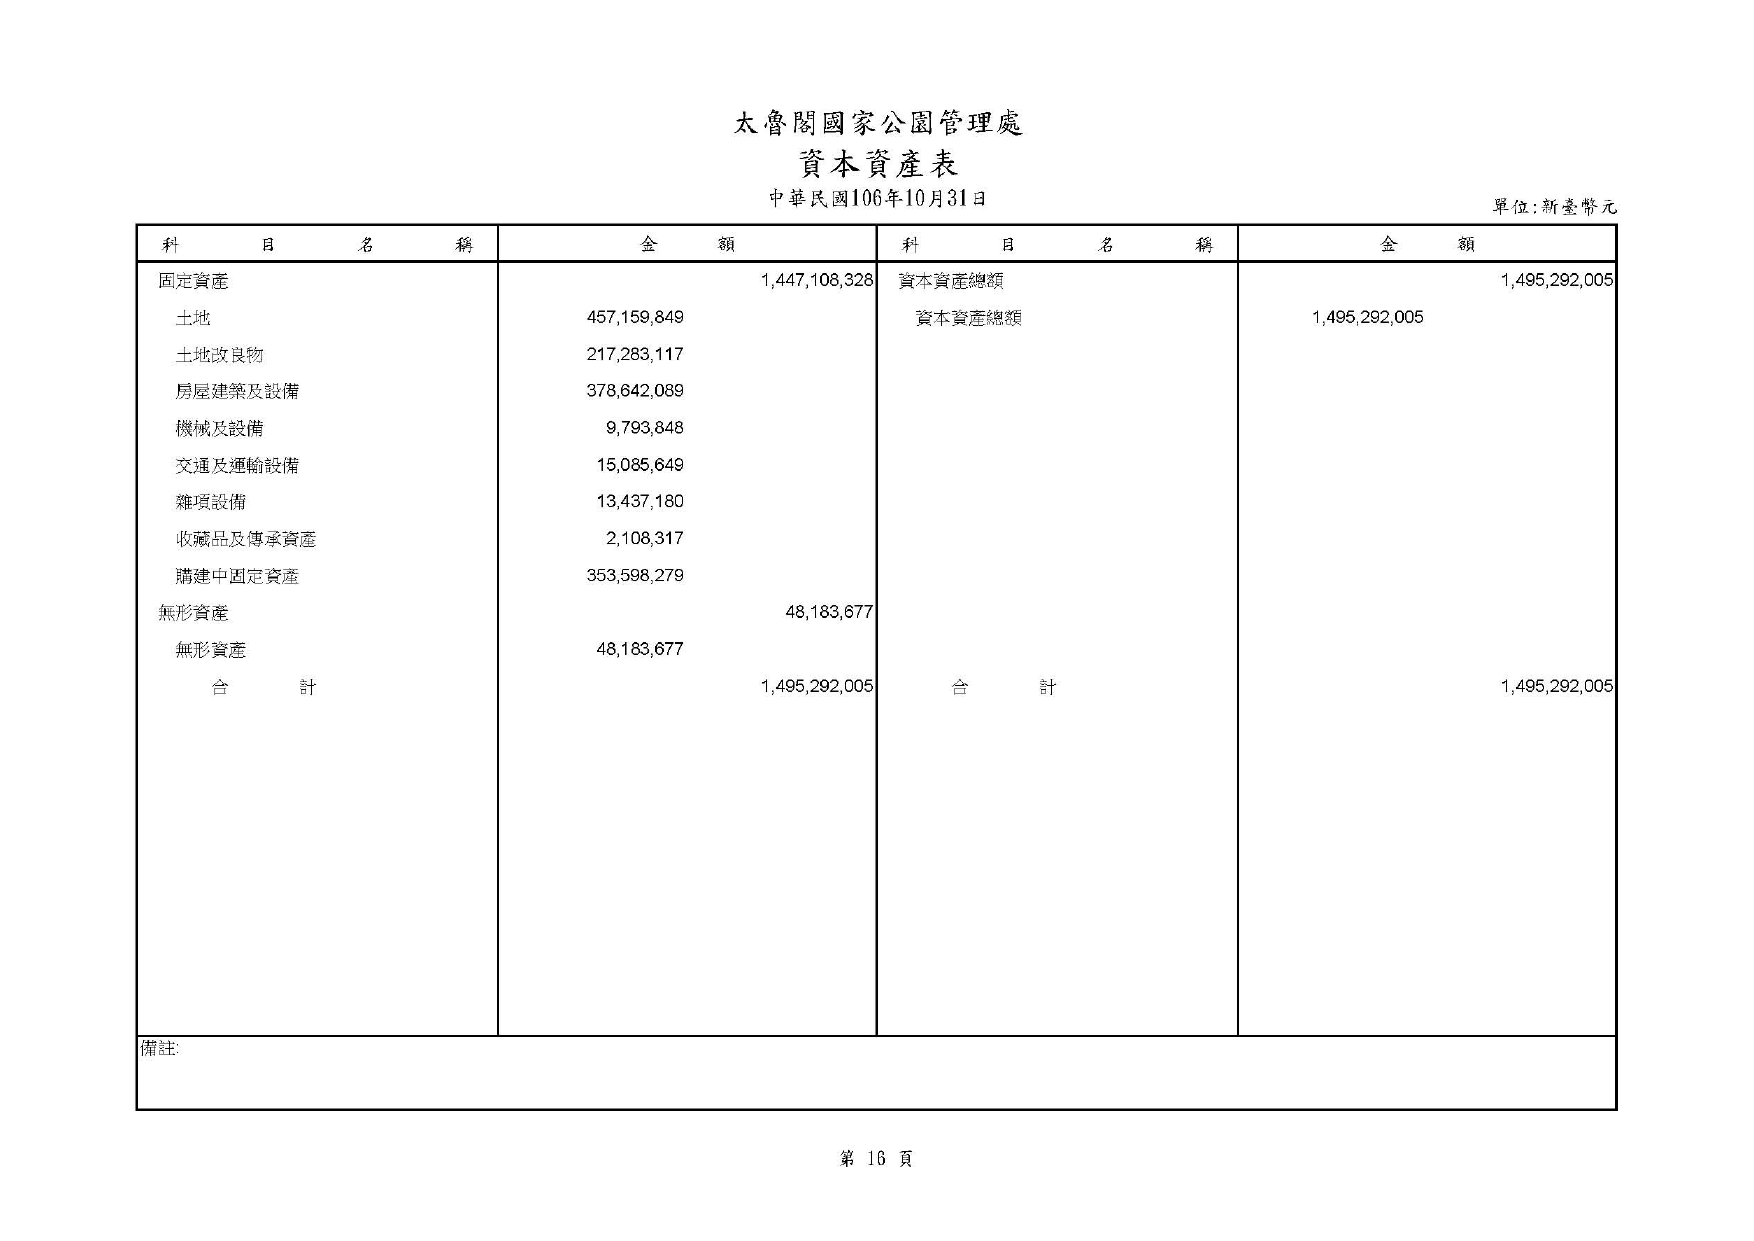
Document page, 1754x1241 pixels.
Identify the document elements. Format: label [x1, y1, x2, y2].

picture [59, 59, 1695, 1216]
